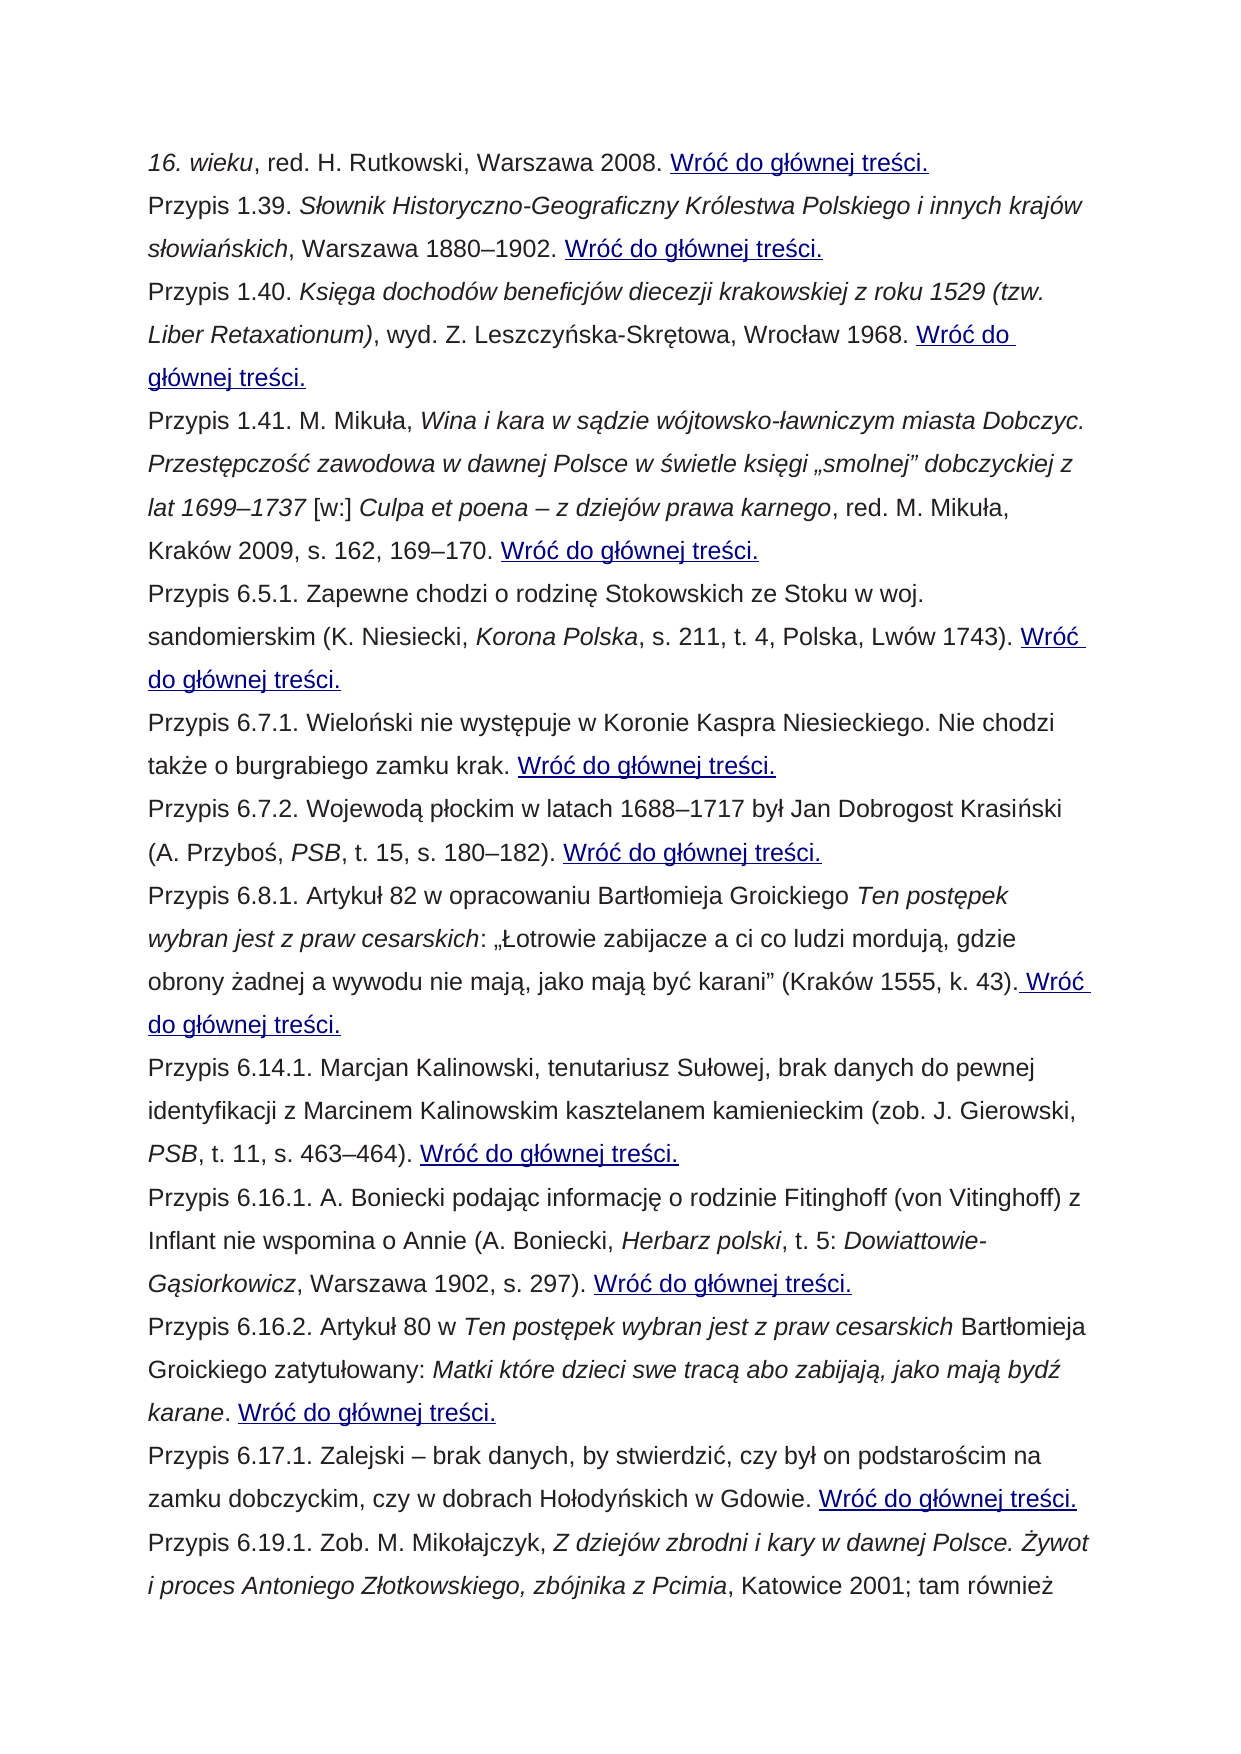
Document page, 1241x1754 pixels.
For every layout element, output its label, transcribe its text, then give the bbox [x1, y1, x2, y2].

text 16. wieku, red. H. Rutkowski, Warszawa 2008. Wróć do głównej treści. [148, 148, 1093, 176]
text Przypis 6.17.1. Zalejski – brak danych, by stwierdzić, czy był on podstarościm na zamku dobczyckim, czy w dobrach Hołodyńskich w Gdowie. Wróć do głównej treści. [148, 1441, 1093, 1513]
text Przypis 1.41. M. Mikuła, Wina i kara w sądzie wójtowsko-ławniczym miasta Dobczyc. Przestępczość zawodowa w dawnej Polsce w świetle księgi „smolnej” dobczyckiej z lat 1699–1737 [w:] Culpa et poena – z dziejów prawa karnego, red. M. Mikuła, Kraków 2009, s. 162, 169–170. Wróć do głównej treści. [148, 406, 1093, 564]
text Przypis 6.5.1. Zapewne chodzi o rodzinę Stokowskich ze Stoku w woj. sandomierskim (K. Niesiecki, Korona Polska, s. 211, t. 4, Polska, Lwów 1743). Wróć do głównej treści. [148, 579, 1093, 694]
text Przypis 6.19.1. Zob. M. Mikołajczyk, Z dziejów zbrodni i kary w dawnej Polsce. Żywot i proces Antoniego Złotkowskiego, zbójnika z Pcimia, Katowice 2001; tam również [148, 1528, 1093, 1599]
text Przypis 6.7.2. Wojewodą płockim w latach 1688–1717 był Jan Dobrogost Krasiński (A. Przyboś, PSB, t. 15, s. 180–182). Wróć do głównej treści. [148, 794, 1093, 866]
text Przypis 1.39. Słownik Historyczno-Geograficzny Królestwa Polskiego i innych krajów słowiańskich, Warszawa 1880–1902. Wróć do głównej treści. [148, 191, 1093, 263]
text Przypis 6.16.1. A. Boniecki podając informację o rodzinie Fitinghoff (von Vitinghoff) z Inflant nie wspomina o Annie (A. Boniecki, Herbarz polski, t. 5: Dowiattowie-Gąsiorkowicz, Warszawa 1902, s. 297). Wróć do głównej treści. [148, 1183, 1093, 1298]
text Przypis 6.16.2. Artykuł 80 w Ten postępek wybran jest z praw cesarskich Bartłomieja Groickiego zatytułowany: Matki które dzieci swe tracą abo zabijają, jako mają bydź karane. Wróć do głównej treści. [148, 1312, 1093, 1427]
text Przypis 6.8.1. Artykuł 82 w opracowaniu Bartłomieja Groickiego Ten postępek wybran jest z praw cesarskich: „Łotrowie zabijacze a ci co ludzi mordują, gdzie obrony żadnej a wywodu nie mają, jako mają być karani” (Kraków 1555, k. 43). Wróć do głównej treści. [148, 881, 1093, 1039]
text Przypis 6.14.1. Marcjan Kalinowski, tenutariusz Sułowej, brak danych do pewnej identyfikacji z Marcinem Kalinowskim kasztelanem kamienieckim (zob. J. Gierowski, PSB, t. 11, s. 463–464). Wróć do głównej treści. [148, 1053, 1093, 1168]
text Przypis 6.7.1. Wieloński nie występuje w Koronie Kaspra Niesieckiego. Nie chodzi także o burgrabiego zamku krak. Wróć do głównej treści. [148, 708, 1093, 780]
text Przypis 1.40. Księga dochodów beneficjów diecezji krakowskiej z roku 1529 (tzw. Liber Retaxationum), wyd. Z. Leszczyńska-Skrętowa, Wrocław 1968. Wróć do głównej treści. [148, 277, 1093, 392]
